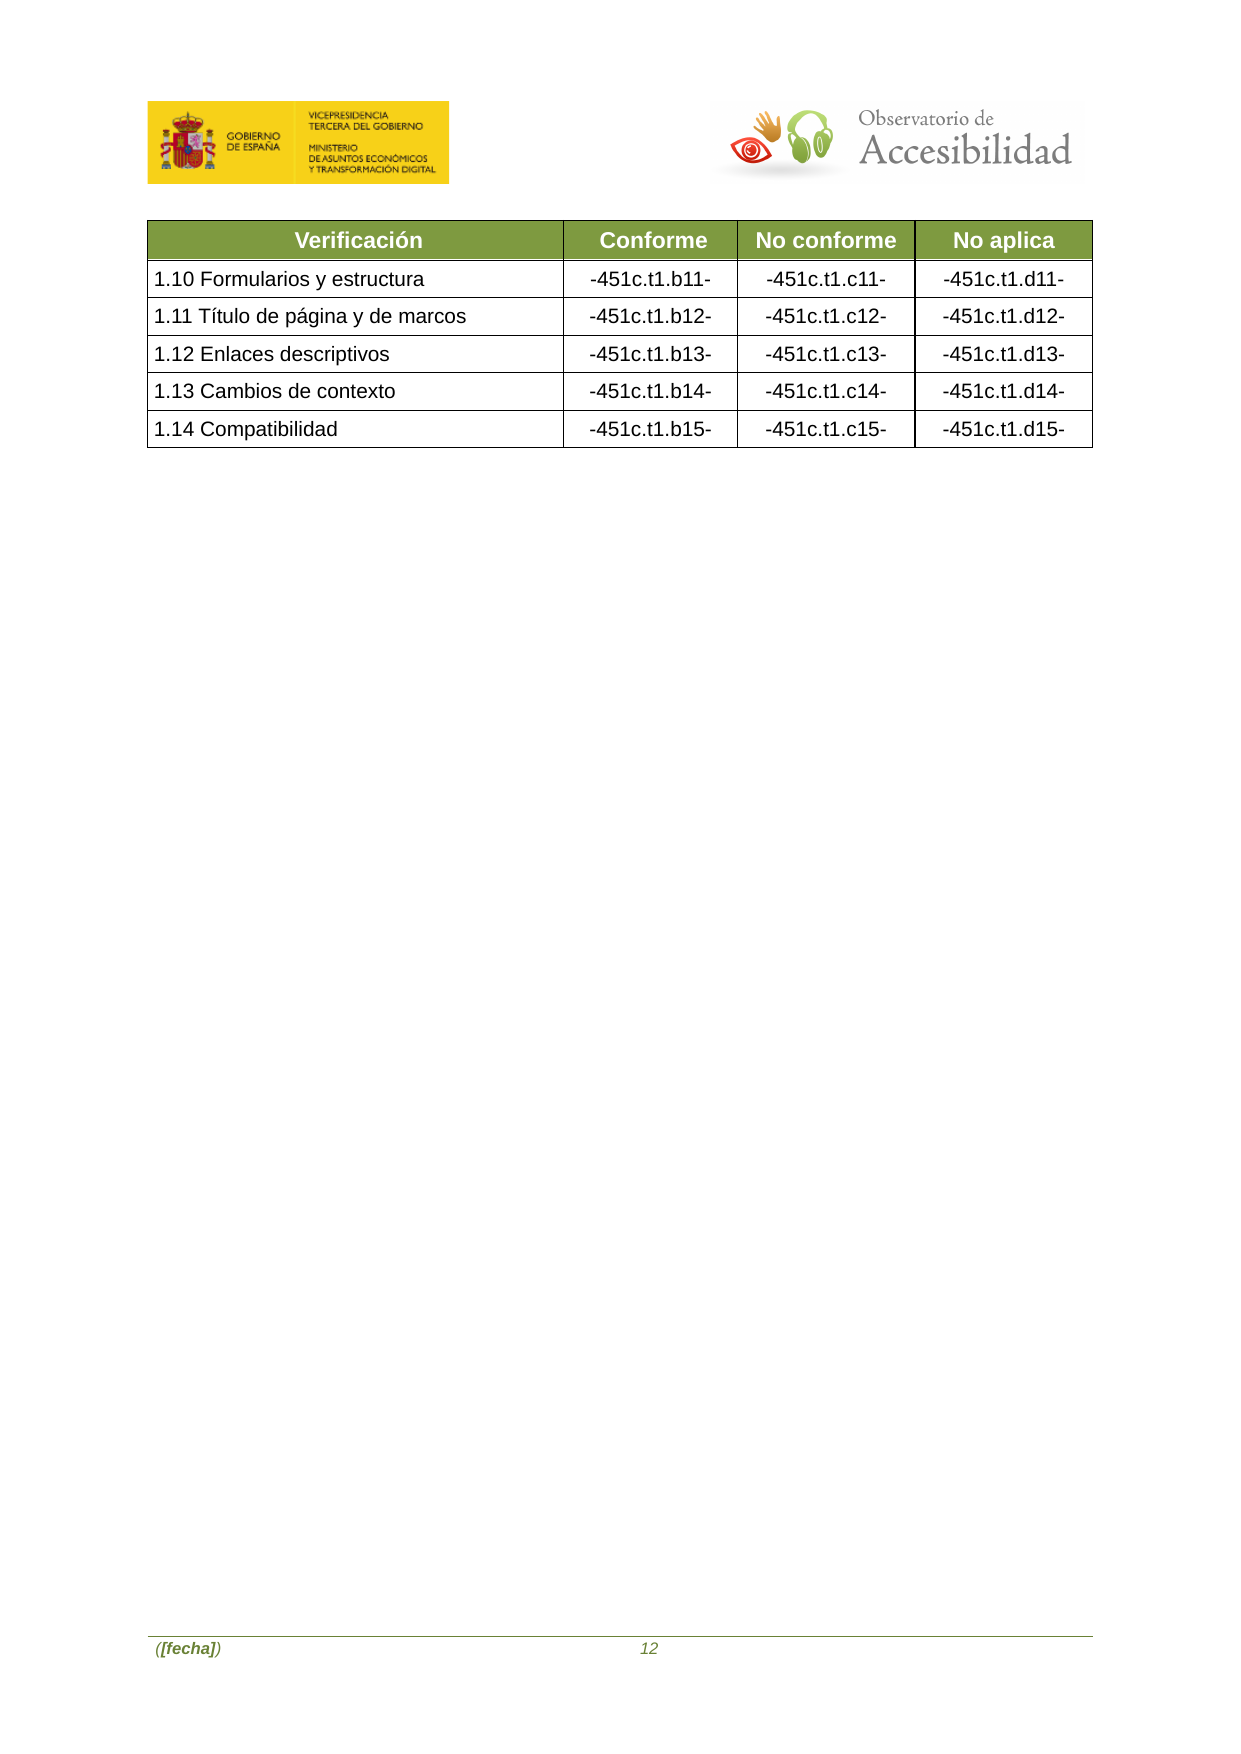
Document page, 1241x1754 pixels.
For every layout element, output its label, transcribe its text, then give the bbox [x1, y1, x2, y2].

table_cell -451c.t1.c11- [738, 261, 914, 297]
table_cell -451c.t1.d12- [916, 298, 1092, 334]
table_cell -451c.t1.d13- [916, 336, 1092, 372]
picture [147, 101, 450, 184]
table_cell -451c.t1.c13- [738, 336, 914, 372]
table_cell 1.14 Compatibilidad [148, 411, 563, 447]
table_header Conforme [564, 221, 737, 259]
table_cell 1.12 Enlaces descriptivos [148, 336, 563, 372]
table_header No aplica [916, 221, 1092, 259]
table_header Verificación [148, 221, 563, 259]
table_cell -451c.t1.d14- [916, 373, 1092, 409]
table_cell 1.11 Título de página y de marcos [148, 298, 563, 334]
table_cell 1.13 Cambios de contexto [148, 373, 563, 409]
table_cell -451c.t1.c14- [738, 373, 914, 409]
table_header No conforme [738, 221, 914, 259]
table_cell -451c.t1.c12- [738, 298, 914, 334]
table_cell 1.10 Formularios y estructura [148, 261, 563, 297]
table_cell -451c.t1.b12- [564, 298, 737, 334]
table_cell -451c.t1.b15- [564, 411, 737, 447]
table_cell -451c.t1.b13- [564, 336, 737, 372]
table_cell -451c.t1.b14- [564, 373, 737, 409]
table_cell -451c.t1.b11- [564, 261, 737, 297]
table_cell -451c.t1.d11- [916, 261, 1092, 297]
picture [710, 101, 1086, 184]
table_cell -451c.t1.d15- [916, 411, 1092, 447]
table_cell -451c.t1.c15- [738, 411, 914, 447]
